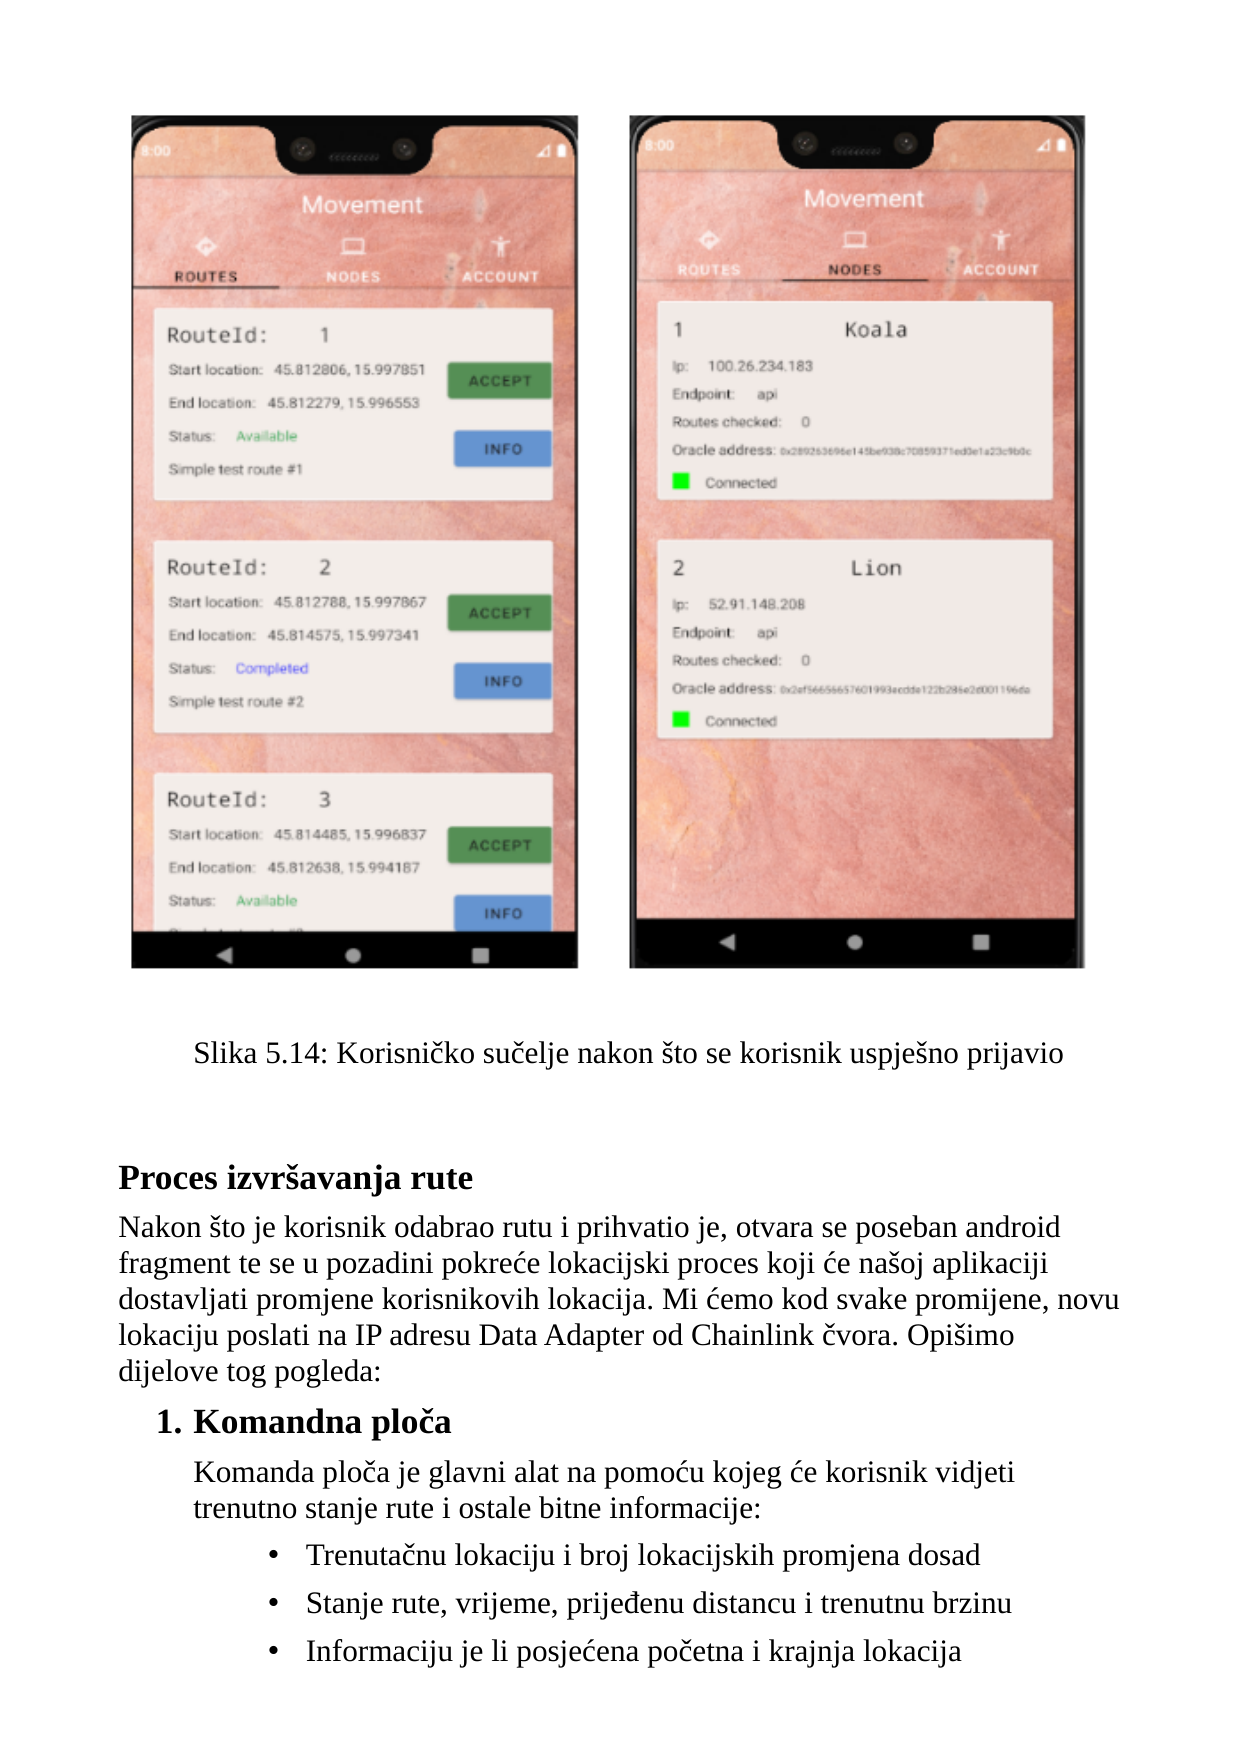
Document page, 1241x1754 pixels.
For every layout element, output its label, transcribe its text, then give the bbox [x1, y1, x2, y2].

list Informaciju je li posjećena početna i krajnja lokacija [268, 1632, 1122, 1668]
list Komandna ploča [156, 1400, 1122, 1441]
list Stanje rute, vrijeme, prijeđenu distancu i trenutnu brzinu [268, 1584, 1122, 1620]
list Trenutačnu lokaciju i broj lokacijskih promjena dosad [268, 1537, 1122, 1573]
text Nakon što je korisnik odabrao rutu i prihvatio je, otvara se poseban android fragment te se u pozadini pokreće lokacijski proces koji će našoj aplikaciji dostavljati promjene korisnikovih lokacija. Mi ćemo kod svake promijene, novu lokaciju poslati na IP adresu Data Adapter od Chainlink čvora. Opišimo dijelove tog pogleda: [118, 1209, 1122, 1388]
text Slika 5.14: Korisničko sučelje nakon što se korisnik uspješno prijavio [118, 1034, 1122, 1070]
text Proces izvršavanja rute [118, 1156, 1122, 1197]
picture [114, 99, 1105, 987]
list Komanda ploča je glavni alat na pomoću kojeg će korisnik vidjeti trenutno stanje rute i ostale bitne informacije: [156, 1453, 1122, 1525]
